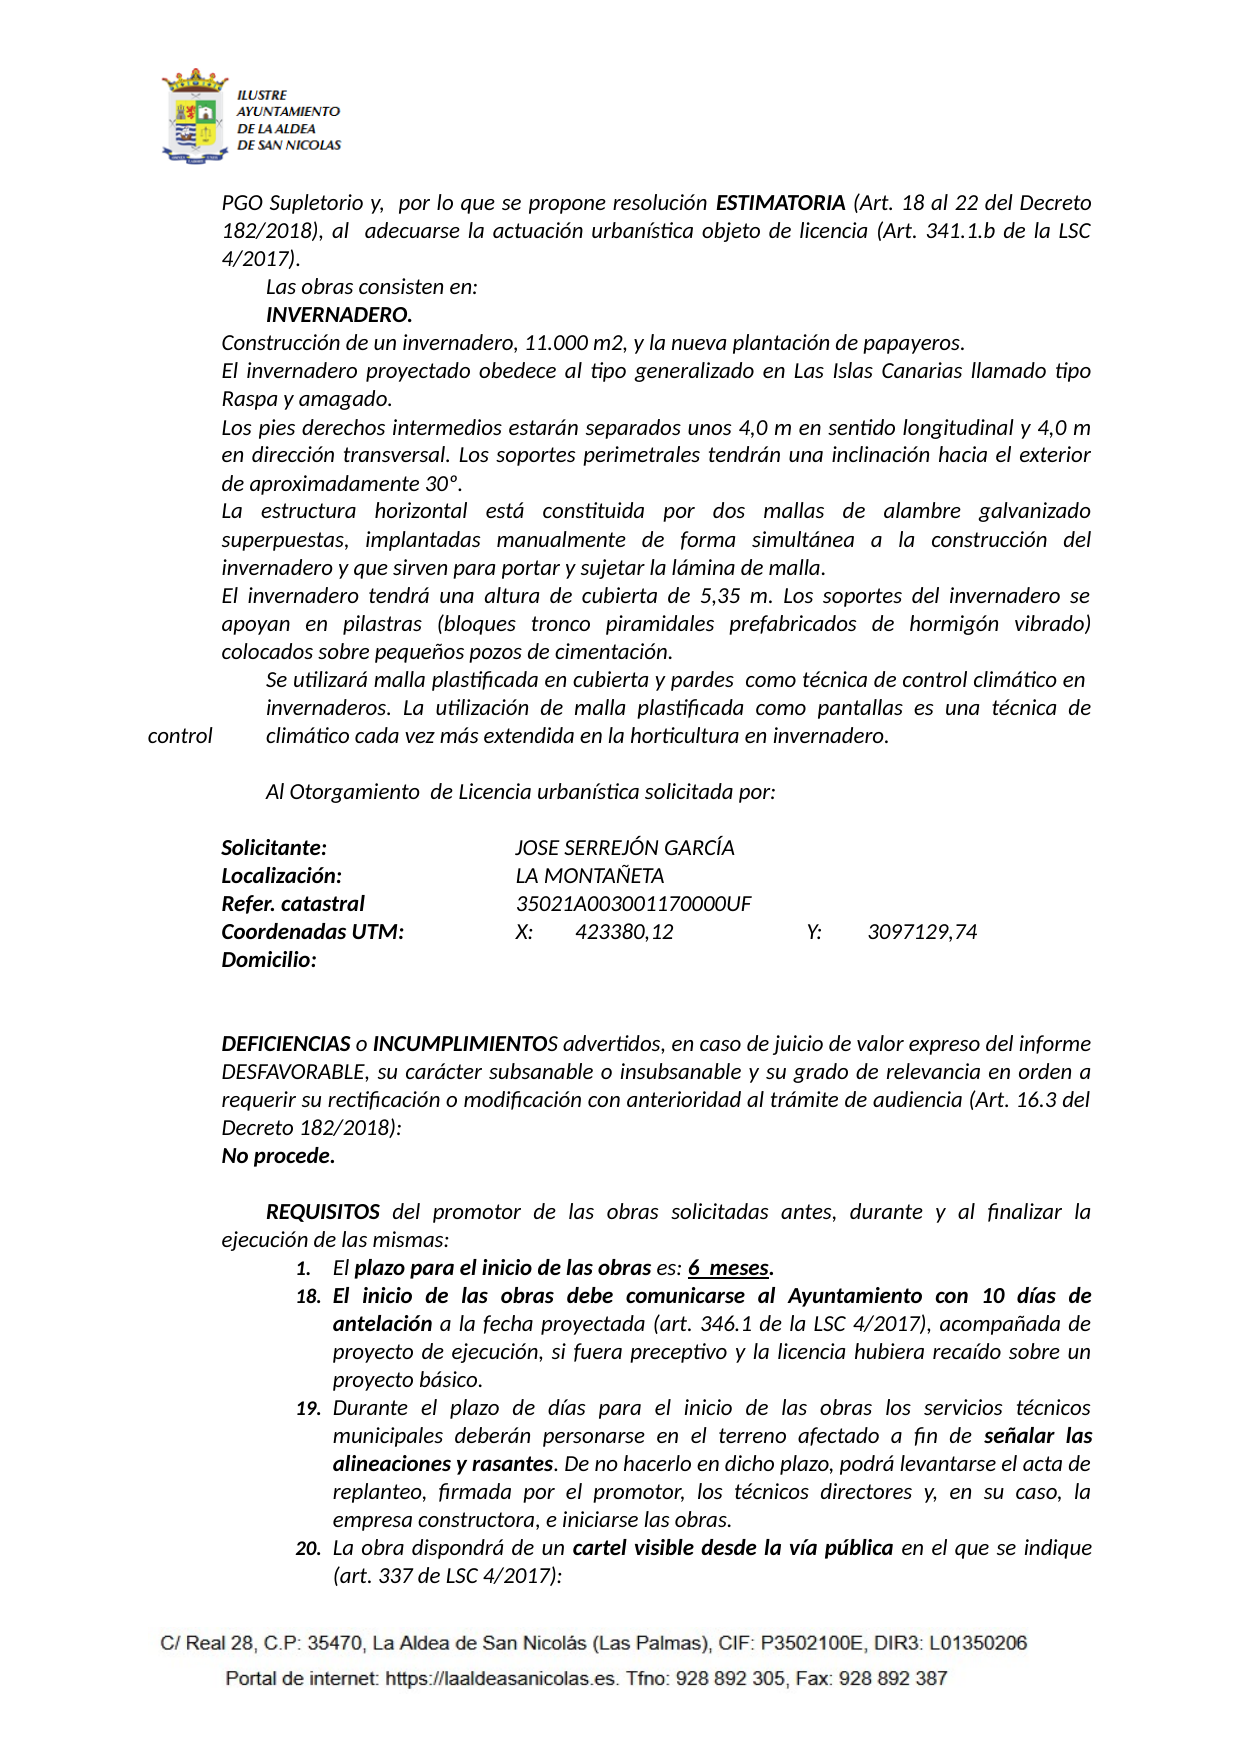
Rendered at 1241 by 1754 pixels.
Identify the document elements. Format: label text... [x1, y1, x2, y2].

text INVERNADERO. [148, 301, 1093, 328]
list La obra dispondrá de un cartel visible desde la vía pública en el que se indique (art. 337 de LSC 4/2017): [295, 1533, 1093, 1589]
text Construcción de un invernadero, 11.000 m2, y la nueva plantación de papayeros. [221, 328, 1093, 357]
text No procede. [221, 1141, 1093, 1169]
table_header Solicitante: [209, 833, 503, 861]
table_cell Coordenadas UTM: [210, 917, 504, 945]
table_cell Y: [795, 917, 856, 945]
table_cell Domicilio: [210, 945, 504, 1001]
table_header Localización: Refer. catastral [210, 861, 504, 917]
picture [148, 60, 357, 172]
table_cell [504, 945, 1074, 1001]
text Los pies derechos intermedios estarán separados unos 4,0 m en sentido longitudinal y 4,0 m en dirección transversal. Los soportes perimetrales tendrán una inclinación hacia el exterior de aproximadamente 30º. [221, 413, 1093, 497]
table_cell 3097129,74 [856, 917, 1074, 945]
list Durante el plazo de días para el inicio de las obras los servicios técnicos municipales deberán personarse en el terreno afectado a fin de señalar las alineaciones y rasantes. De no hacerlo en dicho plazo, podrá levantarse el acta de replanteo, firmada por el promotor, los técnicos directores y, en su caso, la empresa constructora, e iniciarse las obras. [295, 1393, 1093, 1533]
text PGO Supletorio y, por lo que se propone resolución ESTIMATORIA (Art. 18 al 22 del Decreto 182/2018), al adecuarse la actuación urbanística objeto de licencia (Art. 341.1.b de la LSC 4/2017). [221, 188, 1093, 272]
table_cell 423380,12 [564, 917, 795, 945]
table_header JOSE SERREJÓN GARCÍA [503, 833, 1073, 861]
text El invernadero proyectado obedece al tipo generalizado en Las Islas Canarias llamado tipo Raspa y amagado. [221, 357, 1093, 413]
text DEFICIENCIAS o INCUMPLIMIENTOS advertidos, en caso de juicio de valor expreso del informe DESFAVORABLE, su carácter subsanable o insubsanable y su grado de relevancia en orden a requerir su rectificación o modificación con anterioridad al trámite de audiencia (Art. 16.3 del Decreto 182/2018): [221, 1029, 1093, 1141]
text El invernadero tendrá una altura de cubierta de 5,35 m. Los soportes del invernadero se apoyan en pilastras (bloques tronco piramidales prefabricados de hormigón vibrado) colocados sobre pequeños pozos de cimentación. [221, 581, 1093, 665]
text La estructura horizontal está constituida por dos mallas de alambre galvanizado superpuestas, implantadas manualmente de forma simultánea a la construcción del invernadero y que sirven para portar y sujetar la lámina de malla. [221, 497, 1093, 581]
table_header LA MONTAÑETA 35021A003001170000UF [504, 861, 1074, 917]
text Se utilizará malla plastificada en cubierta y pardes como técnica de control climático en invernaderos. La utilización de malla plastificada como pantallas es una técnica de control climático cada vez más extendida en la horticultura en invernadero. [148, 665, 1093, 749]
text Las obras consisten en: [148, 272, 1093, 301]
list El plazo para el inicio de las obras es: 6 meses. [295, 1253, 1093, 1281]
text REQUISITOS del promotor de las obras solicitadas antes, durante y al finalizar la ejecución de las mismas: [221, 1197, 1093, 1253]
picture [149, 1627, 1034, 1694]
table_cell X: [504, 917, 564, 945]
text Al Otorgamiento de Licencia urbanística solicitada por: [148, 777, 1093, 805]
list El inicio de las obras debe comunicarse al Ayuntamiento con 10 días de antelación a la fecha proyectada (art. 346.1 de la LSC 4/2017), acompañada de proyecto de ejecución, si fuera preceptivo y la licencia hubiera recaído sobre un proyecto básico. [295, 1281, 1093, 1393]
